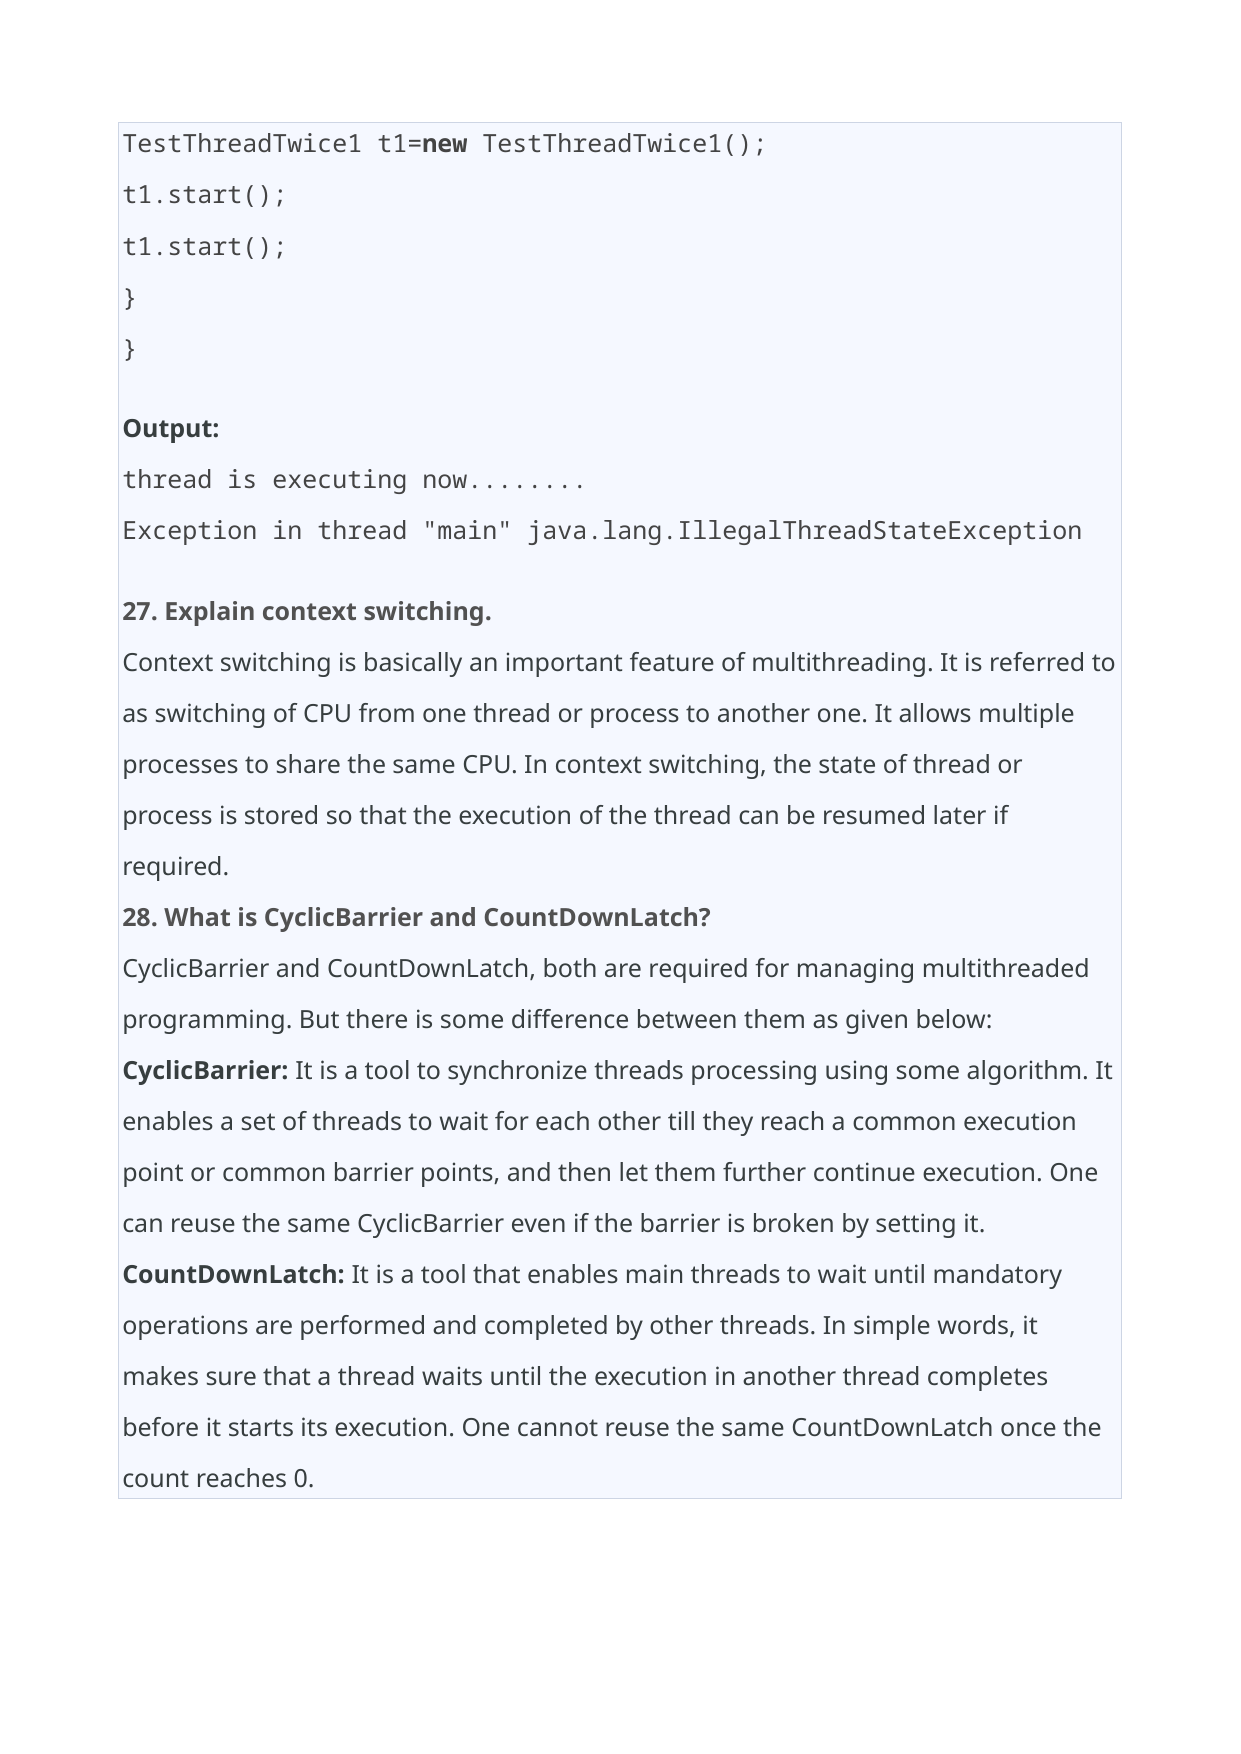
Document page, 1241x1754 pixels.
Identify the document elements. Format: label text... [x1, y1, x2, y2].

text Exception in thread "main" java.lang.IllegalThreadStateException [119, 509, 1121, 547]
text CyclicBarrier: It is a tool to synchronize threads processing using some algorithm. It enables a set of threads to wait for each other till they reach a common execution point or common barrier points, and then let them further continue execution. One can reuse the same CyclicBarrier even if the barrier is broken by setting it. [119, 1049, 1121, 1240]
text t1.start(); [119, 173, 1121, 211]
subtitle 28. What is CyclicBarrier and CountDownLatch? [119, 896, 1121, 934]
text } [119, 326, 1121, 364]
text Output: [119, 407, 1121, 445]
subtitle 27. Explain context switching. [119, 589, 1121, 627]
text t1.start(); [119, 224, 1121, 262]
text TestThreadTwice1 t1=new TestThreadTwice1(); [119, 123, 1121, 160]
text CountDownLatch: It is a tool that enables main threads to wait until mandatory operations are performed and completed by other threads. In simple words, it makes sure that a thread waits until the execution in another thread completes before it starts its execution. One cannot reuse the same CountDownLatch once the count reaches 0. [119, 1253, 1121, 1498]
text } [119, 275, 1121, 313]
text Context switching is basically an important feature of multithreading. It is referred to as switching of CPU from one thread or process to another one. It allows multiple processes to share the same CPU. In context switching, the state of thread or process is stored so that the execution of the thread can be resumed later if required. [119, 640, 1121, 883]
text CyclicBarrier and CountDownLatch, both are required for managing multithreaded programming. But there is some difference between them as given below: [119, 947, 1121, 1036]
text thread is executing now........ [119, 458, 1121, 496]
